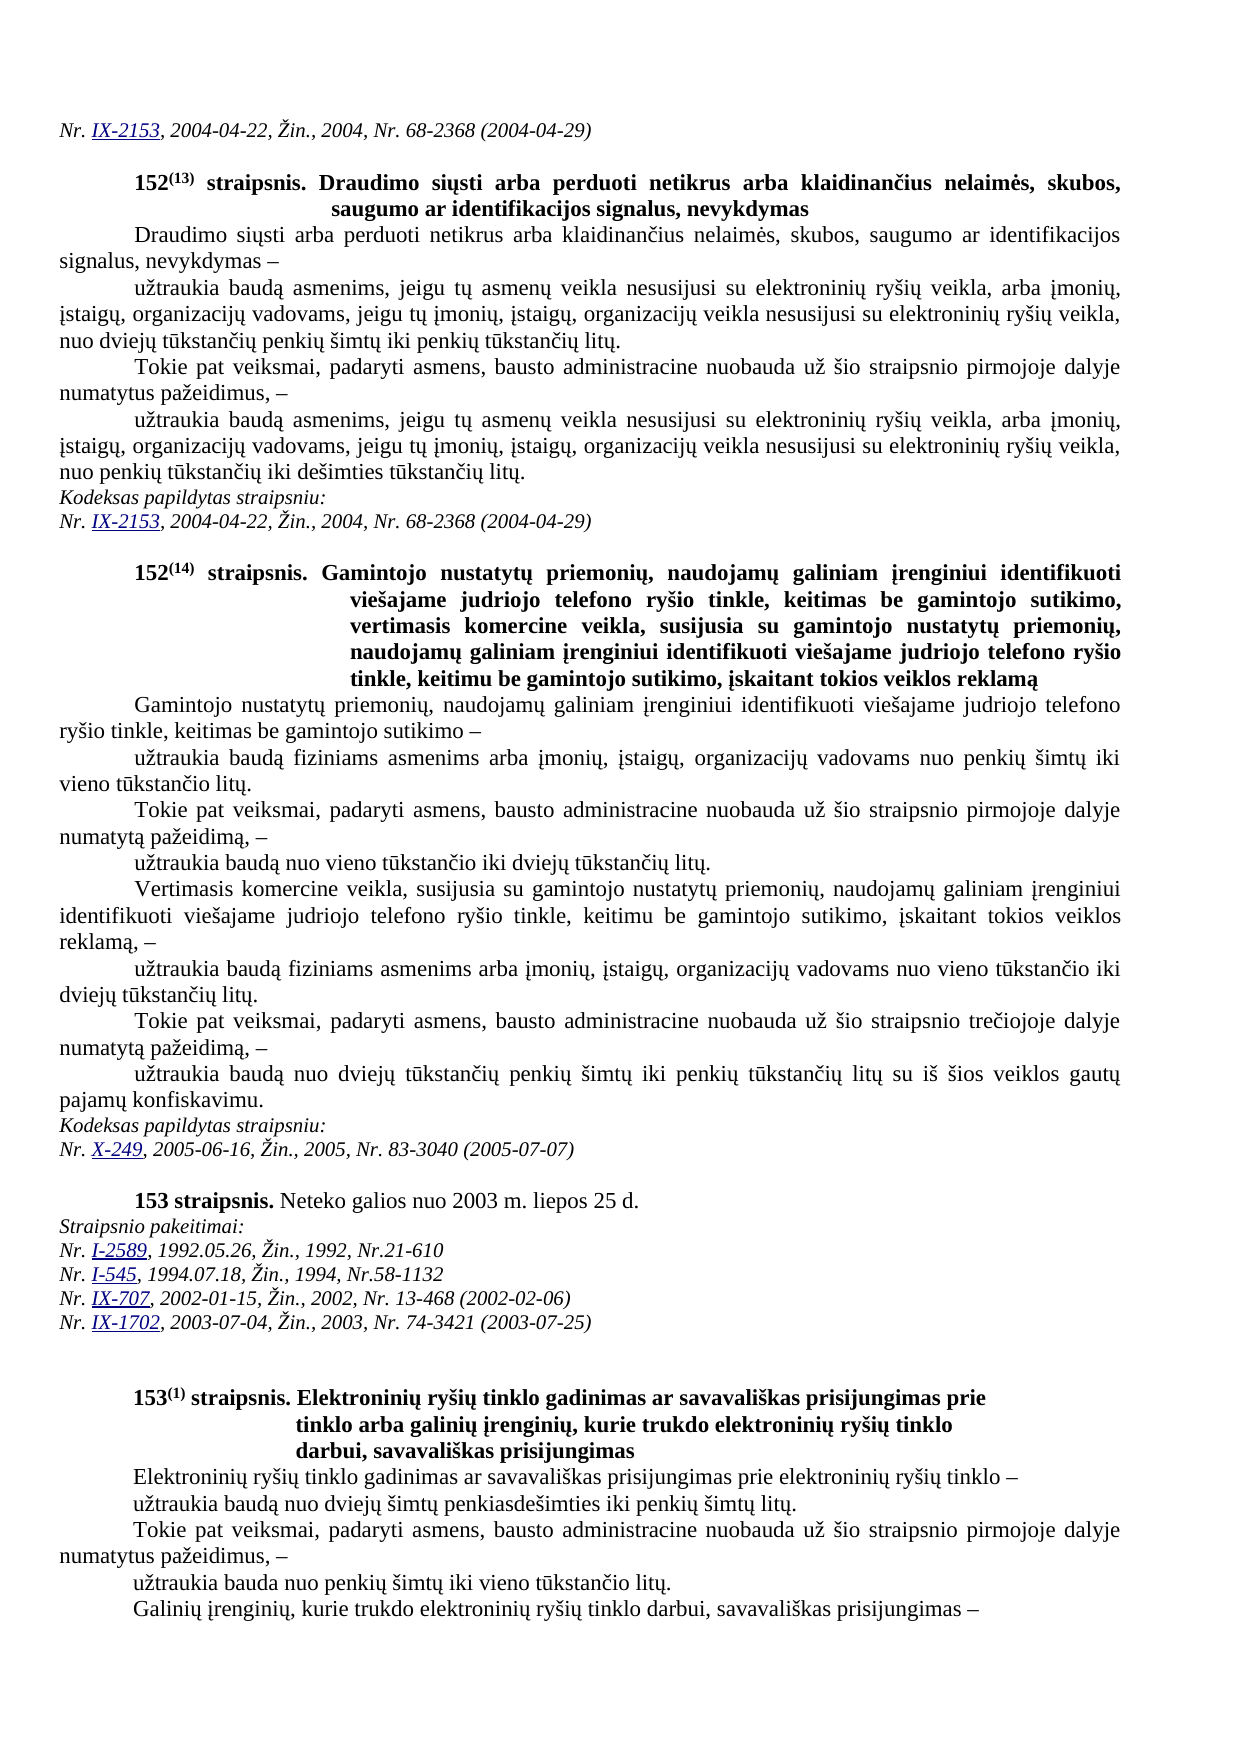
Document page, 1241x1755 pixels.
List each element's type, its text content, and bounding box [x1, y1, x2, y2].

text Nr. IX-1702, 2003-07-04, Žin., 2003, Nr. 74-3421 (2003-07-25) [59, 1310, 1122, 1334]
text užtraukia bauda nuo penkių šimtų iki vieno tūkstančio litų. [59, 1569, 1122, 1595]
text Kodeksas papildytas straipsniu: [59, 1113, 1122, 1137]
text užtraukia baudą nuo dviejų tūkstančių penkių šimtų iki penkių tūkstančių litų su iš šios veiklos gautų pajamų konfiskavimu. [59, 1060, 1122, 1113]
text Nr. X-249, 2005-06-16, Žin., 2005, Nr. 83-3040 (2005-07-07) [59, 1137, 1122, 1161]
text Gamintojo nustatytų priemonių, naudojamų galiniam įrenginiui identifikuoti viešajame judriojo telefono ryšio tinkle, keitimas be gamintojo sutikimo – [59, 691, 1122, 744]
text Straipsnio pakeitimai: [59, 1213, 1122, 1238]
text užtraukia baudą asmenims, jeigu tų asmenų veikla nesusijusi su elektroninių ryšių veikla, arba įmonių, įstaigų, organizacijų vadovams, jeigu tų įmonių, įstaigų, organizacijų veikla nesusijusi su elektroninių ryšių veikla, nuo penkių tūkstančių iki dešimties tūkstančių litų. [59, 406, 1122, 485]
text Elektroninių ryšių tinklo gadinimas ar savavališkas prisijungimas prie elektroninių ryšių tinklo – [59, 1463, 1122, 1490]
text Tokie pat veiksmai, padaryti asmens, bausto administracine nuobauda už šio straipsnio pirmojoje dalyje numatytus pažeidimus, – [59, 1516, 1122, 1569]
text Tokie pat veiksmai, padaryti asmens, bausto administracine nuobauda už šio straipsnio pirmojoje dalyje numatytus pažeidimus, – [59, 353, 1122, 406]
text 152(14) straipsnis. Gamintojo nustatytų priemonių, naudojamų galiniam įrenginiui identifikuoti viešajame judriojo telefono ryšio tinkle, keitimas be gamintojo sutikimo, vertimasis komercine veikla, susijusia su gamintojo nustatytų priemonių, naudojamų galiniam įrenginiui identifikuoti viešajame judriojo telefono ryšio tinkle, keitimu be gamintojo sutikimo, įskaitant tokios veiklos reklamą [134, 559, 1122, 691]
text Vertimasis komercine veikla, susijusia su gamintojo nustatytų priemonių, naudojamų galiniam įrenginiui identifikuoti viešajame judriojo telefono ryšio tinkle, keitimu be gamintojo sutikimo, įskaitant tokios veiklos reklamą, – [59, 876, 1122, 954]
text užtraukia baudą fiziniams asmenims arba įmonių, įstaigų, organizacijų vadovams nuo penkių šimtų iki vieno tūkstančio litų. [59, 744, 1122, 796]
text Tokie pat veiksmai, padaryti asmens, bausto administracine nuobauda už šio straipsnio pirmojoje dalyje numatytą pažeidimą, – [59, 796, 1122, 849]
text Nr. IX-2153, 2004-04-22, Žin., 2004, Nr. 68-2368 (2004-04-29) [59, 118, 1122, 142]
text Nr. I-545, 1994.07.18, Žin., 1994, Nr.58-1132 [59, 1262, 1122, 1286]
text Galinių įrenginių, kurie trukdo elektroninių ryšių tinklo darbui, savavališkas prisijungimas – [59, 1595, 1122, 1621]
text 152(13) straipsnis. Draudimo siųsti arba perduoti netikrus arba klaidinančius nelaimės, skubos, saugumo ar identifikacijos signalus, nevykdymas [134, 168, 1122, 221]
text 153 straipsnis. Neteko galios nuo 2003 m. liepos 25 d. [59, 1187, 1122, 1213]
text užtraukia baudą nuo dviejų šimtų penkiasdešimties iki penkių šimtų litų. [59, 1490, 1122, 1516]
text užtraukia baudą nuo vieno tūkstančio iki dviejų tūkstančių litų. [59, 849, 1122, 876]
text Kodeksas papildytas straipsniu: [59, 485, 1122, 509]
text darbui, savavališkas prisijungimas [59, 1437, 1122, 1463]
text Nr. IX-707, 2002-01-15, Žin., 2002, Nr. 13-468 (2002-02-06) [59, 1286, 1122, 1310]
text užtraukia baudą fiziniams asmenims arba įmonių, įstaigų, organizacijų vadovams nuo vieno tūkstančio iki dviejų tūkstančių litų. [59, 954, 1122, 1007]
text Nr. IX-2153, 2004-04-22, Žin., 2004, Nr. 68-2368 (2004-04-29) [59, 509, 1122, 533]
text Nr. I-2589, 1992.05.26, Žin., 1992, Nr.21-610 [59, 1238, 1122, 1262]
text 153(1) straipsnis. Elektroninių ryšių tinklo gadinimas ar savavališkas prisijungimas prie [59, 1384, 1122, 1411]
text užtraukia baudą asmenims, jeigu tų asmenų veikla nesusijusi su elektroninių ryšių veikla, arba įmonių, įstaigų, organizacijų vadovams, jeigu tų įmonių, įstaigų, organizacijų veikla nesusijusi su elektroninių ryšių veikla, nuo dviejų tūkstančių penkių šimtų iki penkių tūkstančių litų. [59, 274, 1122, 353]
text Tokie pat veiksmai, padaryti asmens, bausto administracine nuobauda už šio straipsnio trečiojoje dalyje numatytą pažeidimą, – [59, 1007, 1122, 1060]
text Draudimo siųsti arba perduoti netikrus arba klaidinančius nelaimės, skubos, saugumo ar identifikacijos signalus, nevykdymas – [59, 221, 1122, 274]
text tinklo arba galinių įrenginių, kurie trukdo elektroninių ryšių tinklo [59, 1411, 1122, 1437]
